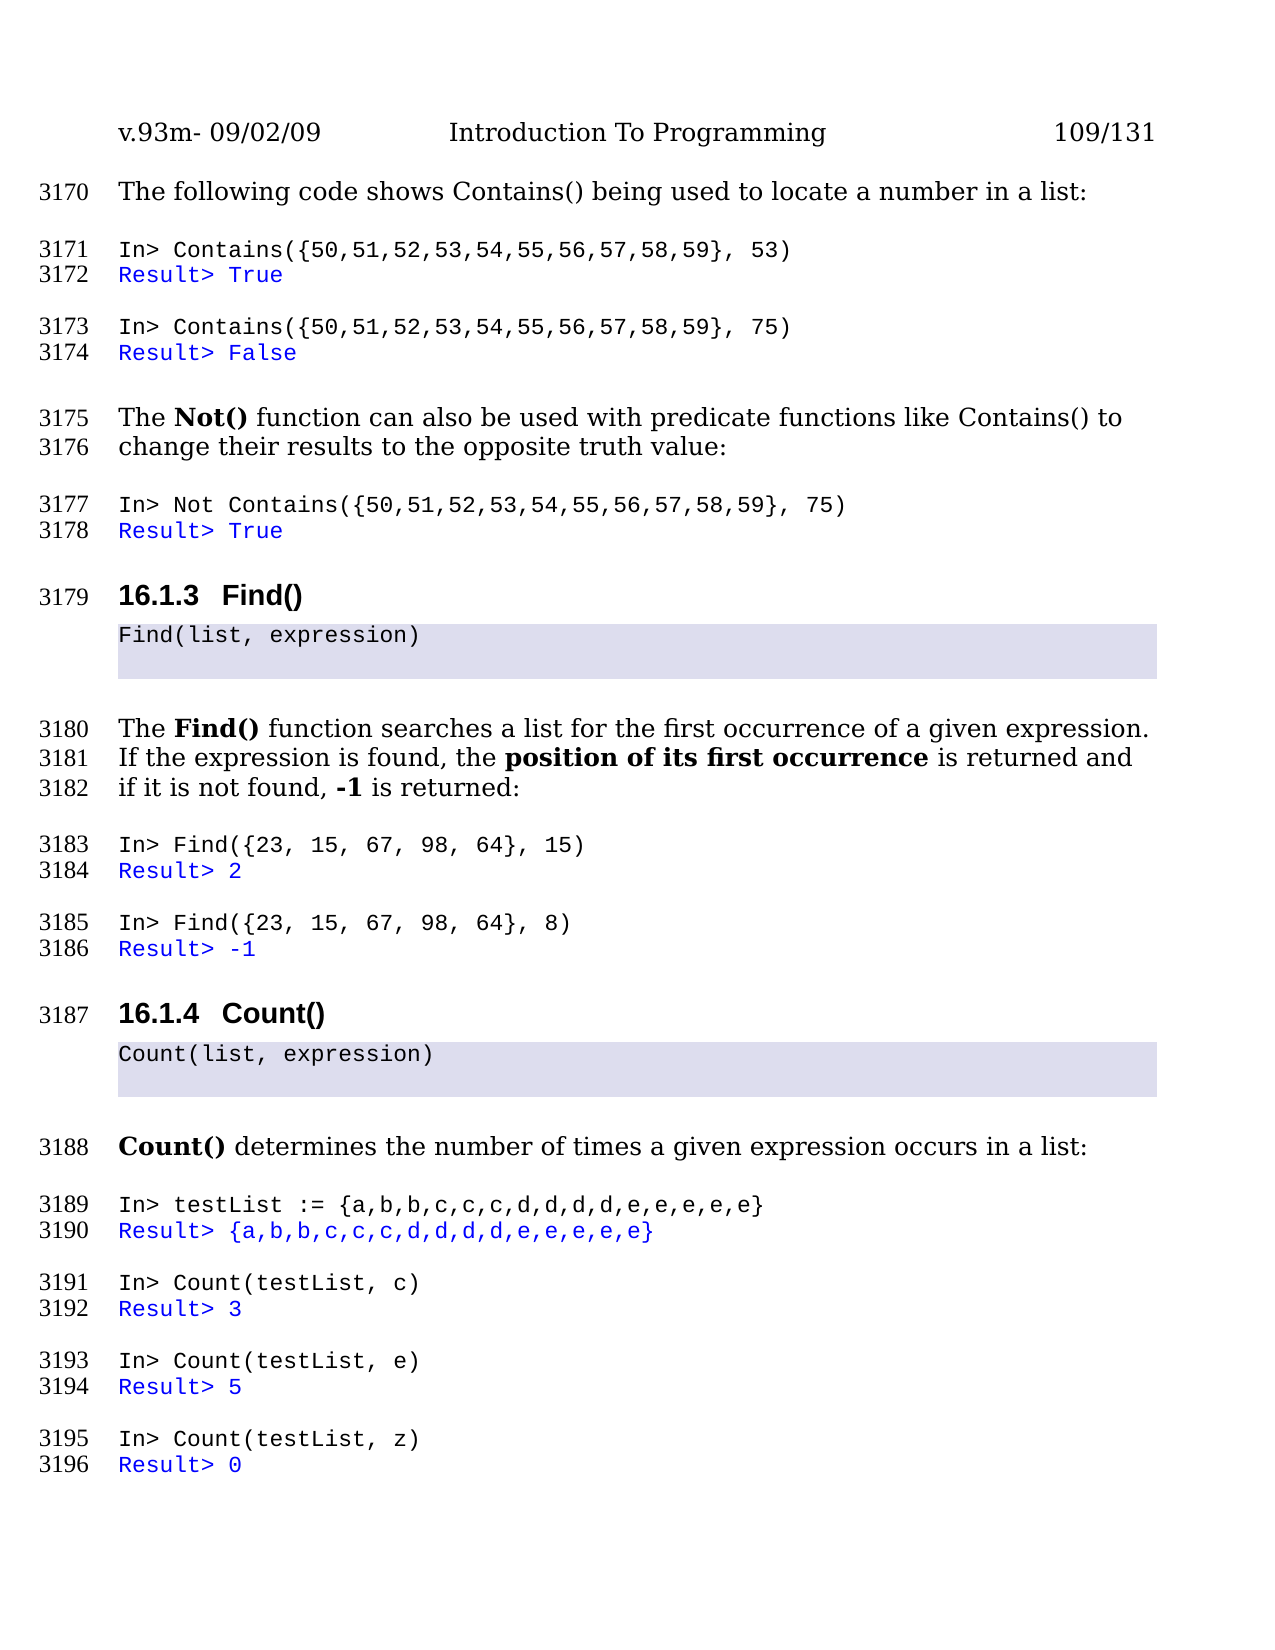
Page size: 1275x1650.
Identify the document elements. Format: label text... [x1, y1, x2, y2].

text The following code shows Contains() being used to locate a number in a list: [118, 177, 1157, 206]
text Result> 2 [118, 860, 1157, 886]
text The Not() function can also be used with predicate functions like Contains() to change their results to the opposite truth value: [118, 402, 1157, 461]
table_header Find(list, expression) [118, 624, 1157, 679]
text Result> False [118, 342, 1157, 368]
text In> Contains({50,51,52,53,54,55,56,57,58,59}, 53) [118, 238, 1157, 264]
text In> Contains({50,51,52,53,54,55,56,57,58,59}, 75) [118, 316, 1157, 342]
text Result> -1 [118, 938, 1157, 963]
text The Find() function searches a list for the first occurrence of a given expression. If the expression is found, the position of its first occurrence is returned and if it is not found, -1 is returned: [118, 714, 1157, 802]
text Result> True [118, 519, 1157, 545]
subtitle Find() [118, 578, 1157, 611]
text Result> True [118, 264, 1157, 290]
text Result> 0 [118, 1453, 1157, 1479]
text In> Count(testList, c) [118, 1272, 1157, 1297]
text Result> 5 [118, 1375, 1157, 1401]
text In> Find({23, 15, 67, 98, 64}, 8) [118, 912, 1157, 938]
text Result> 3 [118, 1297, 1157, 1323]
text In> testList := {a,b,b,c,c,c,d,d,d,d,e,e,e,e,e} [118, 1194, 1157, 1220]
text Result> {a,b,b,c,c,c,d,d,d,d,e,e,e,e,e} [118, 1220, 1157, 1246]
table_header Count(list, expression) [118, 1042, 1157, 1097]
subtitle Count() [118, 997, 1157, 1030]
text Count() determines the number of times a given expression occurs in a list: [118, 1132, 1157, 1162]
text In> Count(testList, z) [118, 1427, 1157, 1453]
text In> Count(testList, e) [118, 1349, 1157, 1375]
text In> Find({23, 15, 67, 98, 64}, 15) [118, 834, 1157, 860]
text In> Not Contains({50,51,52,53,54,55,56,57,58,59}, 75) [118, 493, 1157, 519]
